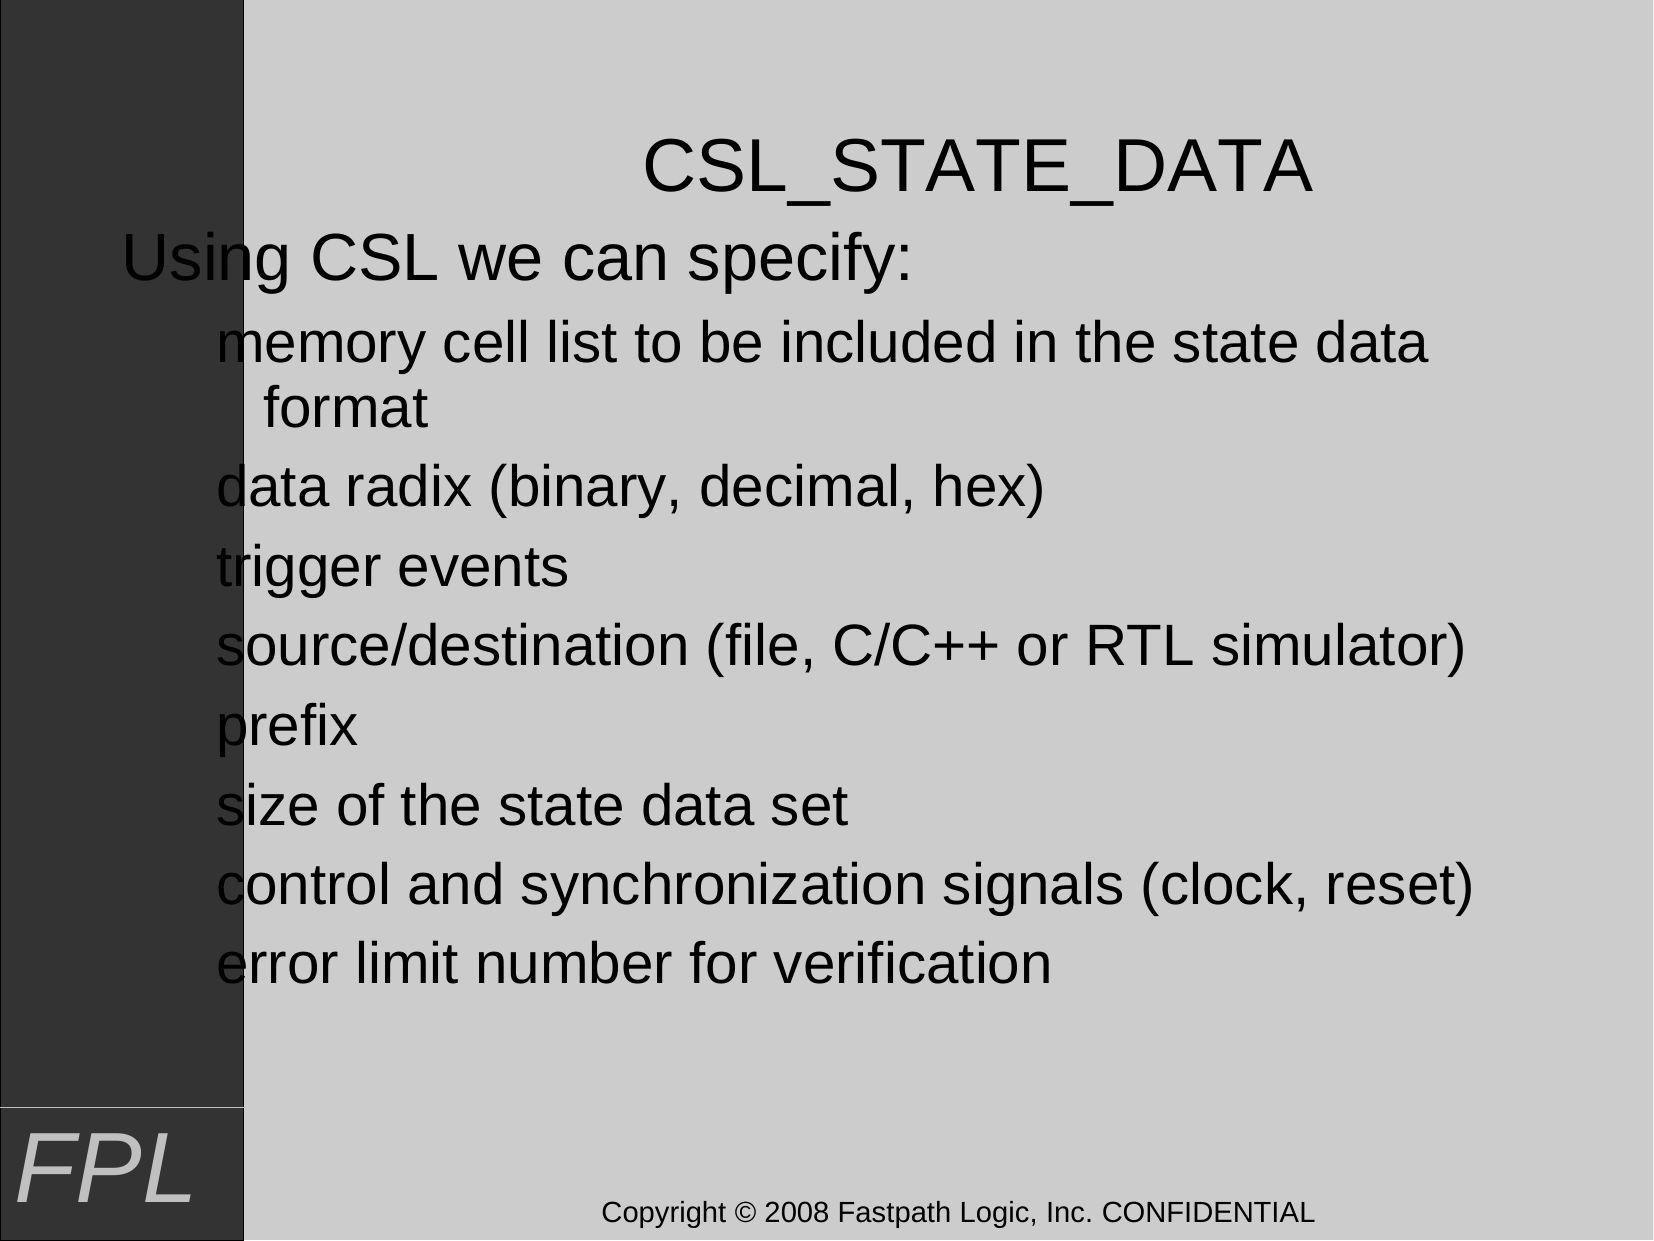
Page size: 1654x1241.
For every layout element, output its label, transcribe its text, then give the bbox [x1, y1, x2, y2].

list Using CSL we can specify: memory cell list to be included in the state data format data radix (binary, decimal, hex) trigger events source/destination (file, C/C++ or RTL simulator) prefix size of the state data set control and synchronization signals (clock, reset) error limit number for verification [121, 220, 1561, 1118]
title CSL_STATE_DATA [427, 57, 1530, 220]
